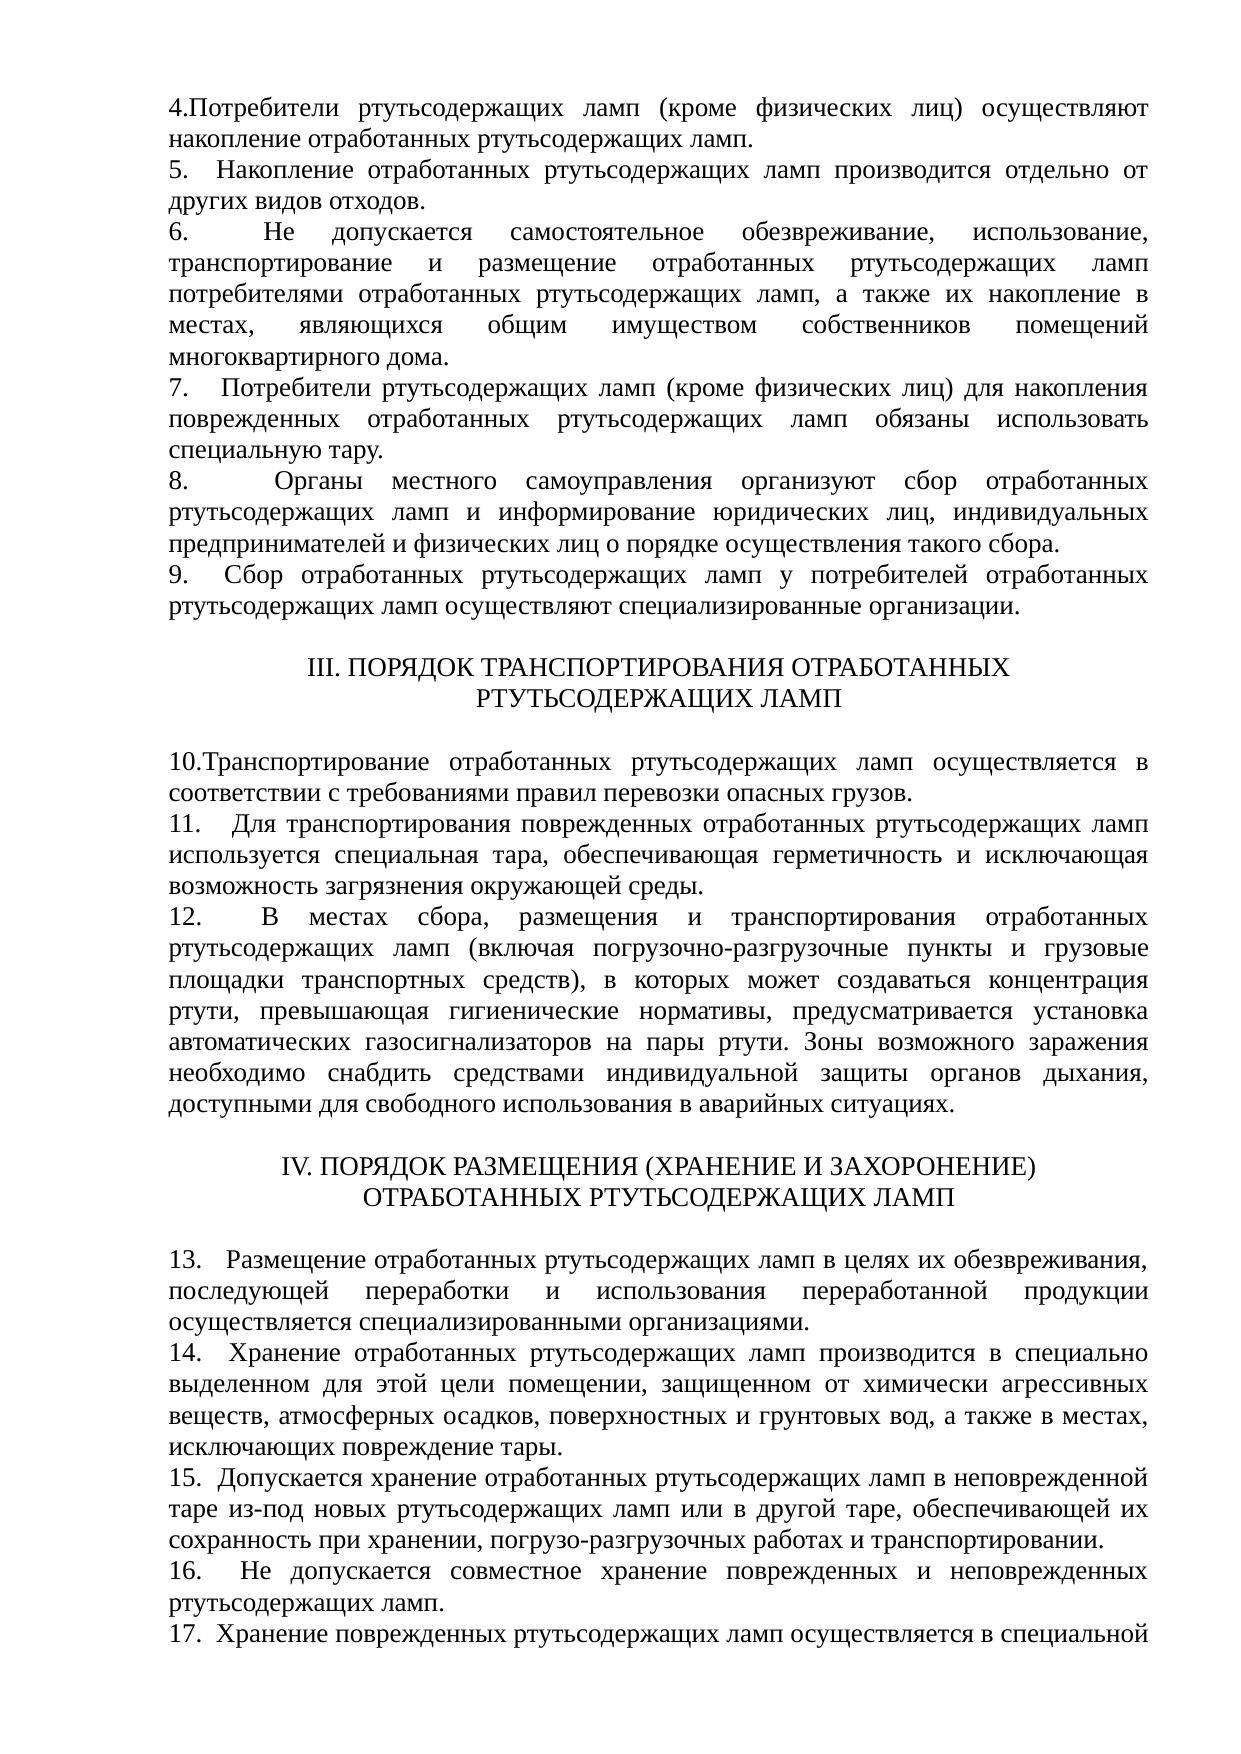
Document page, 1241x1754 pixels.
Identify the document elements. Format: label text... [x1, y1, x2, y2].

text РТУТЬСОДЕРЖАЩИХ ЛАМП [168, 682, 1149, 713]
text 11. Для транспортирования поврежденных отработанных ртутьсодержащих ламп используется специальная тара, обеспечивающая герметичность и исключающая возможность загрязнения окружающей среды. [168, 807, 1149, 900]
text IV. ПОРЯДОК РАЗМЕЩЕНИЯ (ХРАНЕНИЕ И ЗАХОРОНЕНИЕ) ОТРАБОТАННЫХ РТУТЬСОДЕРЖАЩИХ ЛАМП [168, 1149, 1149, 1212]
text 14. Хранение отработанных ртутьсодержащих ламп производится в специально выделенном для этой цели помещении, защищенном от химически агрессивных веществ, атмосферных осадков, поверхностных и грунтовых вод, а также в местах, исключающих повреждение тары. [168, 1336, 1149, 1461]
text 15. Допускается хранение отработанных ртутьсодержащих ламп в неповрежденной таре из-под новых ртутьсодержащих ламп или в другой таре, обеспечивающей их сохранность при хранении, погрузо-разгрузочных работах и транспортировании. [168, 1461, 1149, 1554]
text 4.Потребители ртутьсодержащих ламп (кроме физических лиц) осуществляют накопление отработанных ртутьсодержащих ламп. [168, 91, 1149, 153]
text III. ПОРЯДОК ТРАНСПОРТИРОВАНИЯ ОТРАБОТАННЫХ [168, 651, 1149, 682]
text 6. Не допускается самостоятельное обезвреживание, использование, транспортирование и размещение отработанных ртутьсодержащих ламп потребителями отработанных ртутьсодержащих ламп, а также их накопление в местах, являющихся общим имуществом собственников помещений многоквартирного дома. [168, 215, 1149, 371]
text 8. Органы местного самоуправления организуют сбор отработанных ртутьсодержащих ламп и информирование юридических лиц, индивидуальных предпринимателей и физических лиц о порядке осуществления такого сбора. [168, 464, 1149, 558]
text 5. Накопление отработанных ртутьсодержащих ламп производится отдельно от других видов отходов. [168, 153, 1149, 215]
text 13. Размещение отработанных ртутьсодержащих ламп в целях их обезвреживания, последующей переработки и использования переработанной продукции осуществляется специализированными организациями. [168, 1243, 1149, 1336]
text 9. Сбор отработанных ртутьсодержащих ламп у потребителей отработанных ртутьсодержащих ламп осуществляют специализированные организации. [168, 558, 1149, 620]
text 12. В местах сбора, размещения и транспортирования отработанных ртутьсодержащих ламп (включая погрузочно-разгрузочные пункты и грузовые площадки транспортных средств), в которых может создаваться концентрация ртути, превышающая гигиенические нормативы, предусматривается установка автоматических газосигнализаторов на пары ртути. Зоны возможного заражения необходимо снабдить средствами индивидуальной защиты органов дыхания, доступными для свободного использования в аварийных ситуациях. [168, 900, 1149, 1118]
text 10.Транспортирование отработанных ртутьсодержащих ламп осуществляется в соответствии с требованиями правил перевозки опасных грузов. [168, 745, 1149, 807]
text 17. Хранение поврежденных ртутьсодержащих ламп осуществляется в специальной [168, 1617, 1149, 1648]
text 16. Не допускается совместное хранение поврежденных и неповрежденных ртутьсодержащих ламп. [168, 1554, 1149, 1617]
text 7. Потребители ртутьсодержащих ламп (кроме физических лиц) для накопления поврежденных отработанных ртутьсодержащих ламп обязаны использовать специальную тару. [168, 371, 1149, 464]
